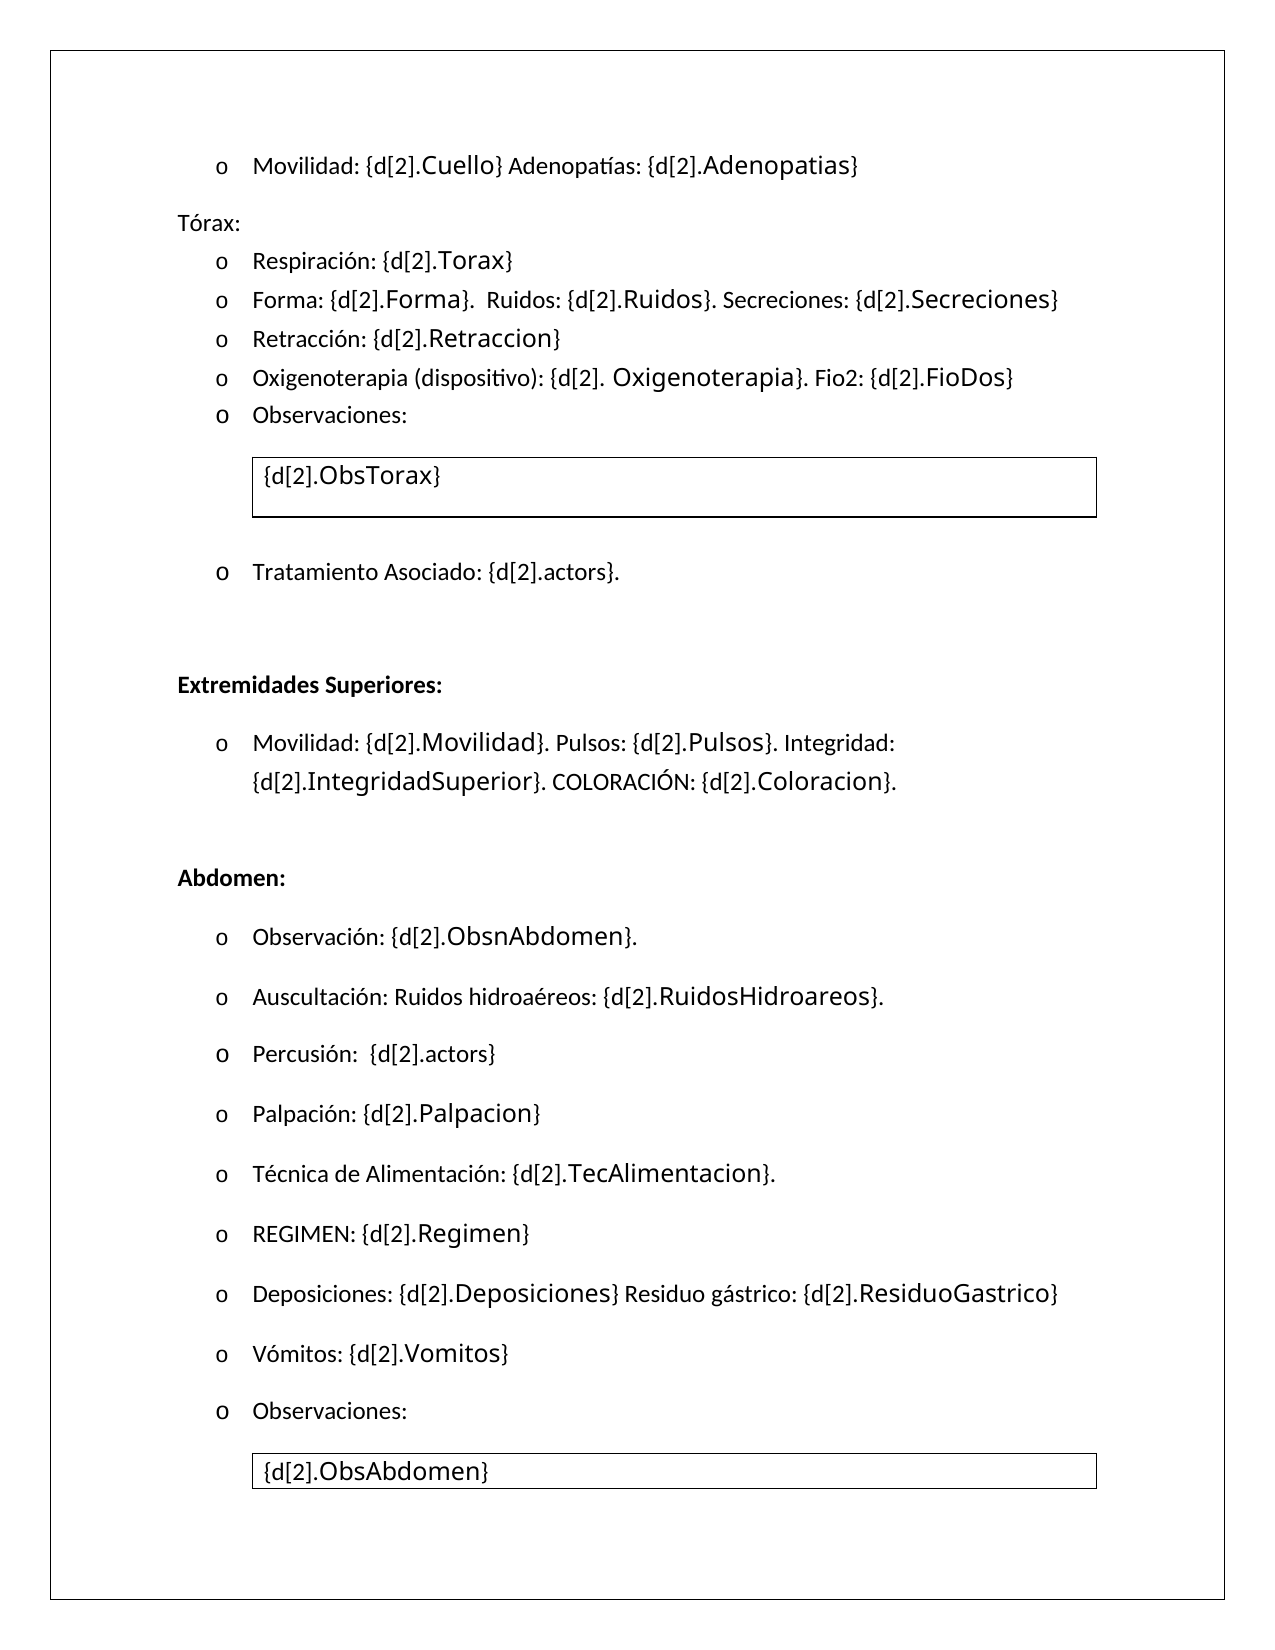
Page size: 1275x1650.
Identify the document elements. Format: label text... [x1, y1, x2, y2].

list Auscultación: Ruidos hidroaéreos: {d[2].RuidosHidroareos}. [215, 978, 1098, 1012]
text Tórax: [177, 208, 1098, 238]
list Extremidades Superiores: [177, 669, 1098, 699]
list Respiración: {d[2].Torax} [215, 243, 1098, 277]
list Observaciones: [215, 399, 1098, 431]
list Percusión: {d[2].actors} [215, 1038, 1098, 1070]
list Observaciones: [215, 1396, 1098, 1427]
list Palpación: {d[2].Palpacion} [215, 1096, 1098, 1129]
list REGIMEN: {d[2].Regimen} [215, 1216, 1098, 1249]
list Movilidad: {d[2].Cuello} Adenopatías: {d[2].Adenopatias} [215, 148, 1098, 182]
table_header {d[2].ObsTorax} [253, 458, 1096, 516]
list Retracción: {d[2].Retraccion} [215, 321, 1098, 355]
list Oxigenoterapia (dispositivo): {d[2]. Oxigenoterapia}. Fio2: {d[2].FioDos} [215, 360, 1098, 394]
list Forma: {d[2].Forma}. Ruidos: {d[2].Ruidos}. Secreciones: {d[2].Secreciones} [215, 282, 1098, 316]
list Tratamiento Asociado: {d[2].actors}. [215, 556, 1098, 588]
list Vómitos: {d[2].Vomitos} [215, 1336, 1098, 1369]
list Observación: {d[2].ObsnAbdomen}. [215, 918, 1098, 952]
table_header {d[2].ObsAbdomen} [253, 1454, 1096, 1488]
list Técnica de Alimentación: {d[2].TecAlimentacion}. [215, 1156, 1098, 1189]
list Movilidad: {d[2].Movilidad}. Pulsos: {d[2].Pulsos}. Integridad: {d[2].IntegridadSuperior}. COLORACIÓN: {d[2].Coloracion}. [215, 725, 1098, 798]
list Deposiciones: {d[2].Deposiciones} Residuo gástrico: {d[2].ResiduoGastrico} [215, 1276, 1098, 1309]
list Abdomen: [177, 862, 1098, 893]
